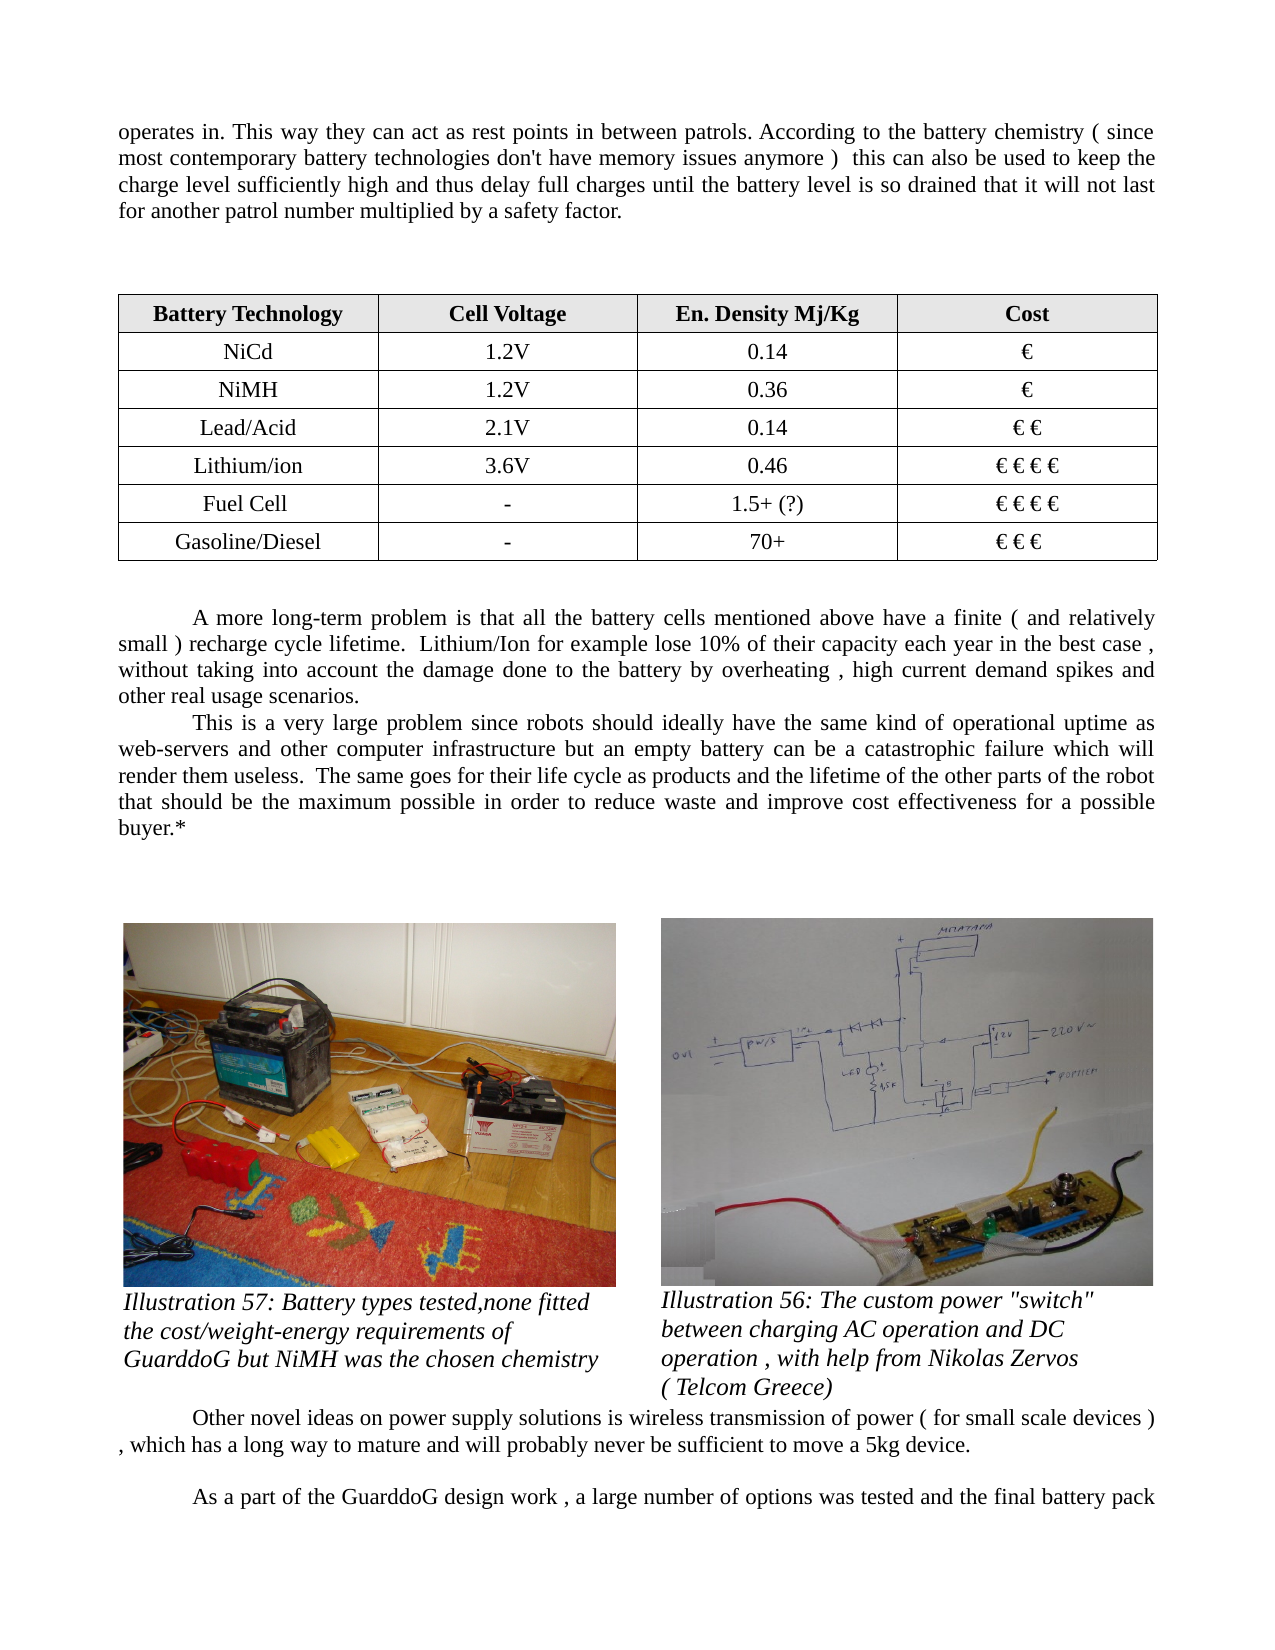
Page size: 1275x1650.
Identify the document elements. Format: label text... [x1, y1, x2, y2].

text A more long-term problem is that all the battery cells mentioned above have a finite ( and relatively small ) recharge cycle lifetime. Lithium/Ion for example lose 10% of their capacity each year in the best case , without taking into account the damage done to the battery by overheating , high current demand spikes and other real usage scenarios. [118, 603, 1157, 709]
table_cell € € € [898, 523, 1157, 560]
table_cell Lead/Acid [119, 409, 378, 446]
table_cell € € € € [898, 485, 1157, 522]
text operates in. This way they can act as rest points in between patrols. According to the battery chemistry ( since most contemporary battery technologies don't have memory issues anymore ) this can also be used to keep the charge level sufficiently high and thus delay full charges until the battery level is so drained that it will not last for another patrol number multiplied by a safety factor. [118, 118, 1157, 223]
picture [123, 923, 616, 1287]
table_cell 2.1V [379, 409, 637, 446]
text As a part of the GuarddoG design work , a large number of options was tested and the final battery pack [118, 1483, 1157, 1510]
table_cell Fuel Cell [119, 485, 378, 522]
text Illustration 57: Battery types tested,none fitted the cost/weight-energy requirements of GuarddoG but NiMH was the chosen chemistry [123, 1287, 621, 1373]
table_header Cell Voltage [379, 295, 637, 332]
table_cell € [898, 333, 1157, 370]
table_cell € € € € [898, 447, 1157, 484]
table_header Battery Technology [119, 295, 378, 332]
table_cell 0.14 [638, 333, 897, 370]
table_cell € € [898, 409, 1157, 446]
table_cell 0.46 [638, 447, 897, 484]
table_cell 70+ [638, 523, 897, 560]
table_cell - [379, 523, 637, 560]
table_header Cost [898, 295, 1157, 332]
table_cell Lithium/ion [119, 447, 378, 484]
table_cell NiMH [119, 371, 378, 408]
picture [661, 918, 1154, 1286]
table_cell 1.5+ (?) [638, 485, 897, 522]
text Illustration 56: The custom power "switch" between charging AC operation and DC operation , with help from Nikolas Zervos ( Telcom Greece) [661, 1286, 1153, 1400]
table_cell 1.2V [379, 371, 637, 408]
table_cell Gasoline/Diesel [119, 523, 378, 560]
text This is a very large problem since robots should ideally have the same kind of operational uptime as web-servers and other computer infrastructure but an empty battery can be a catastrophic failure which will render them useless. The same goes for their life cycle as products and the lifetime of the other parts of the robot that should be the maximum possible in order to reduce waste and improve cost effectiveness for a possible buyer.* [118, 709, 1157, 841]
table_cell NiCd [119, 333, 378, 370]
table_cell 3.6V [379, 447, 637, 484]
table_cell 0.36 [638, 371, 897, 408]
table_cell 0.14 [638, 409, 897, 446]
table_header En. Density Mj/Kg [638, 295, 897, 332]
table_cell - [379, 485, 637, 522]
text Other novel ideas on power supply solutions is wireless transmission of power ( for small scale devices ) , which has a long way to mature and will probably never be sufficient to move a 5kg device. [118, 1404, 1157, 1457]
table_cell € [898, 371, 1157, 408]
table_cell 1.2V [379, 333, 637, 370]
